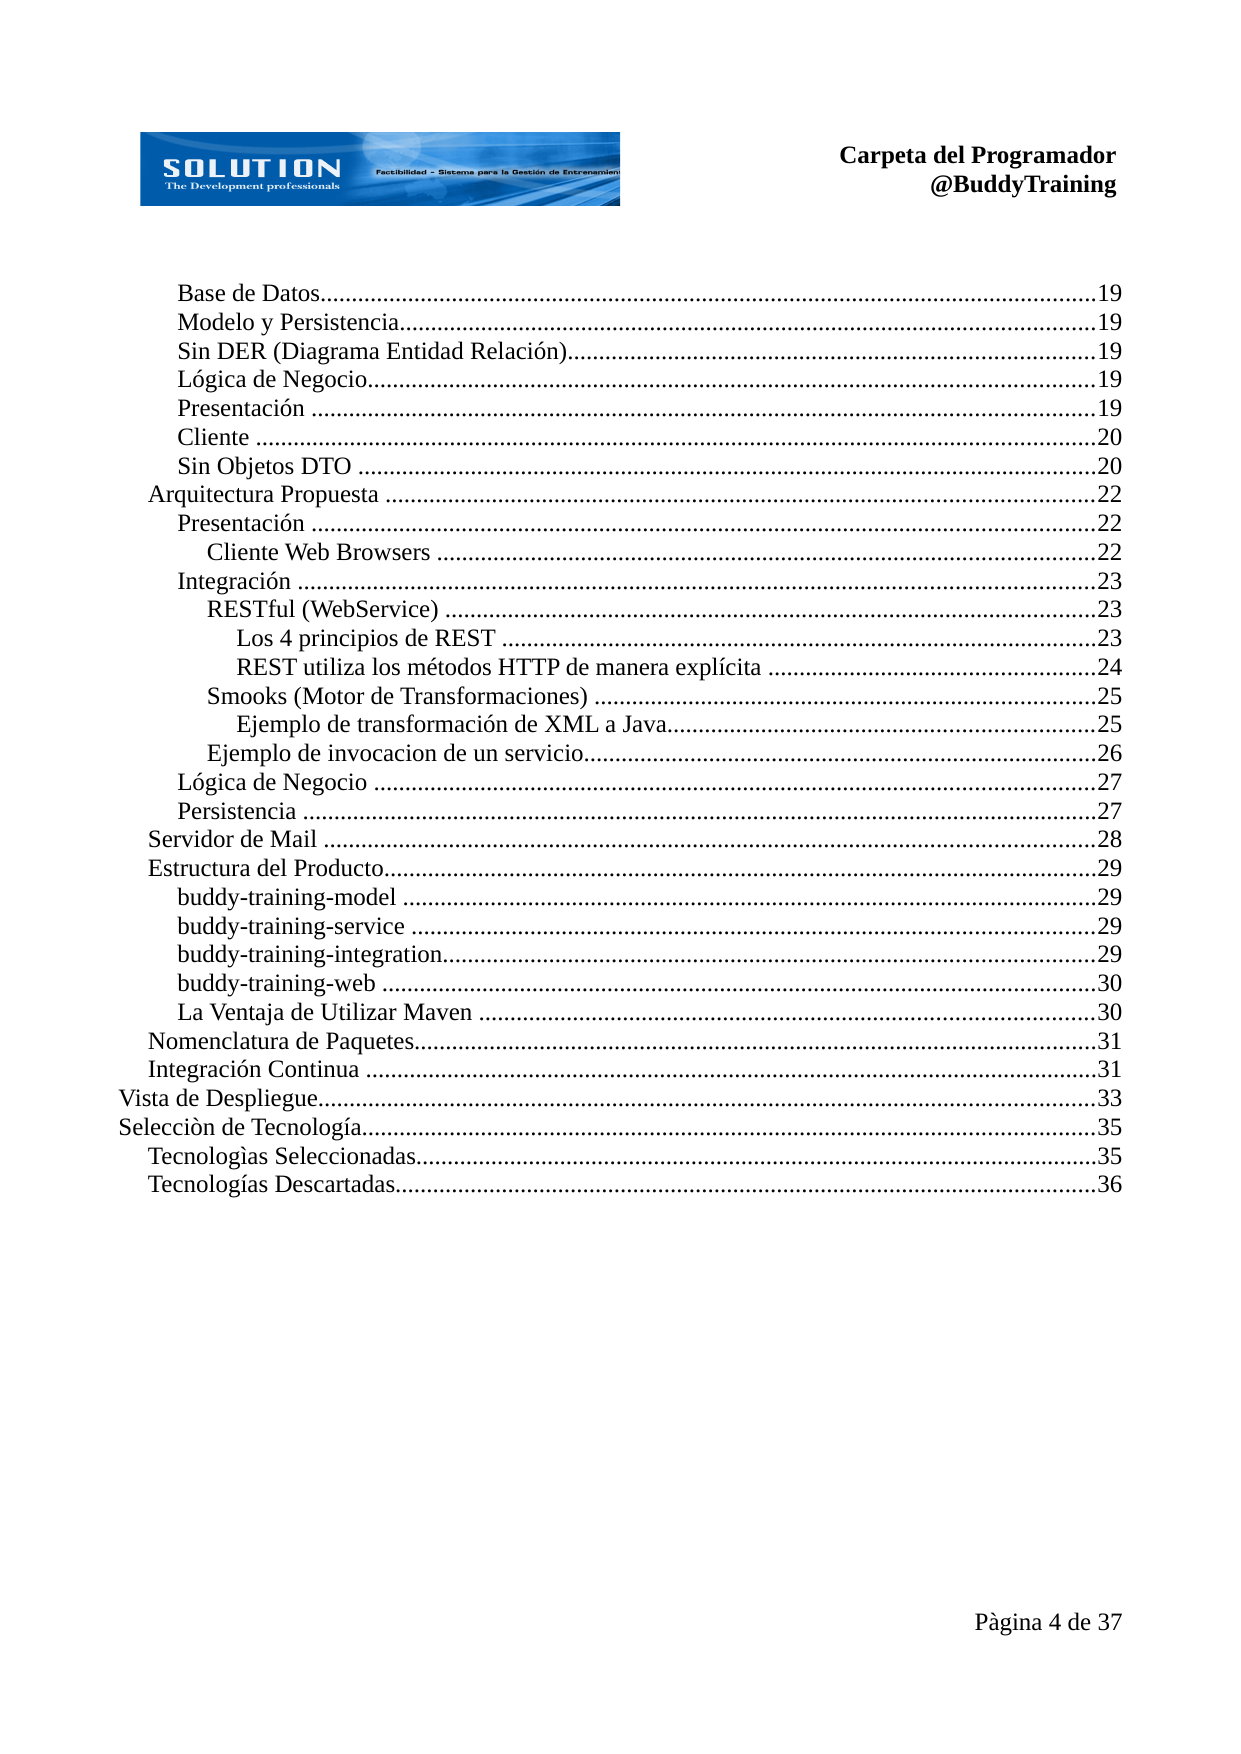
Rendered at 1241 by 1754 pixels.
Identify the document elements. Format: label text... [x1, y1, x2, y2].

text Sin DER (Diagrama Entidad Relación) 19 [177, 336, 1122, 364]
text Sin Objetos DTO 20 [177, 451, 1122, 479]
text Integración Continua 31 [148, 1054, 1122, 1083]
text buddy-training-model 29 [177, 882, 1122, 911]
text RESTful (WebService) 23 [207, 594, 1122, 623]
text Lógica de Negocio 27 [177, 767, 1122, 796]
text Estructura del Producto 29 [148, 853, 1122, 882]
text Selecciòn de Tecnología 35 [118, 1112, 1122, 1141]
text Presentación 19 [177, 393, 1122, 422]
text Base de Datos 19 [177, 278, 1122, 307]
text Servidor de Mail 28 [148, 824, 1122, 853]
text Tecnologías Descartadas 36 [148, 1169, 1122, 1198]
text Nomenclatura de Paquetes 31 [148, 1026, 1122, 1054]
text Integración 23 [177, 566, 1122, 594]
text Presentación 22 [177, 508, 1122, 537]
text Cliente Web Browsers 22 [207, 537, 1122, 566]
text Ejemplo de transformación de XML a Java 25 [236, 709, 1122, 738]
picture [140, 132, 621, 206]
text buddy-training-service 29 [177, 911, 1122, 939]
text buddy-training-web 30 [177, 968, 1122, 997]
text Ejemplo de invocacion de un servicio 26 [207, 738, 1122, 767]
text Smooks (Motor de Transformaciones) 25 [207, 681, 1122, 709]
text Vista de Despliegue 33 [118, 1083, 1122, 1112]
text Cliente 20 [177, 422, 1122, 451]
text Tecnologìas Seleccionadas 35 [148, 1141, 1122, 1169]
text buddy-training-integration 29 [177, 939, 1122, 968]
text REST utiliza los métodos HTTP de manera explícita 24 [236, 652, 1122, 681]
text Persistencia 27 [177, 796, 1122, 824]
text Lógica de Negocio 19 [177, 364, 1122, 393]
text Los 4 principios de REST 23 [236, 623, 1122, 652]
text Arquitectura Propuesta 22 [148, 479, 1122, 508]
text La Ventaja de Utilizar Maven 30 [177, 997, 1122, 1026]
text Modelo y Persistencia 19 [177, 307, 1122, 336]
